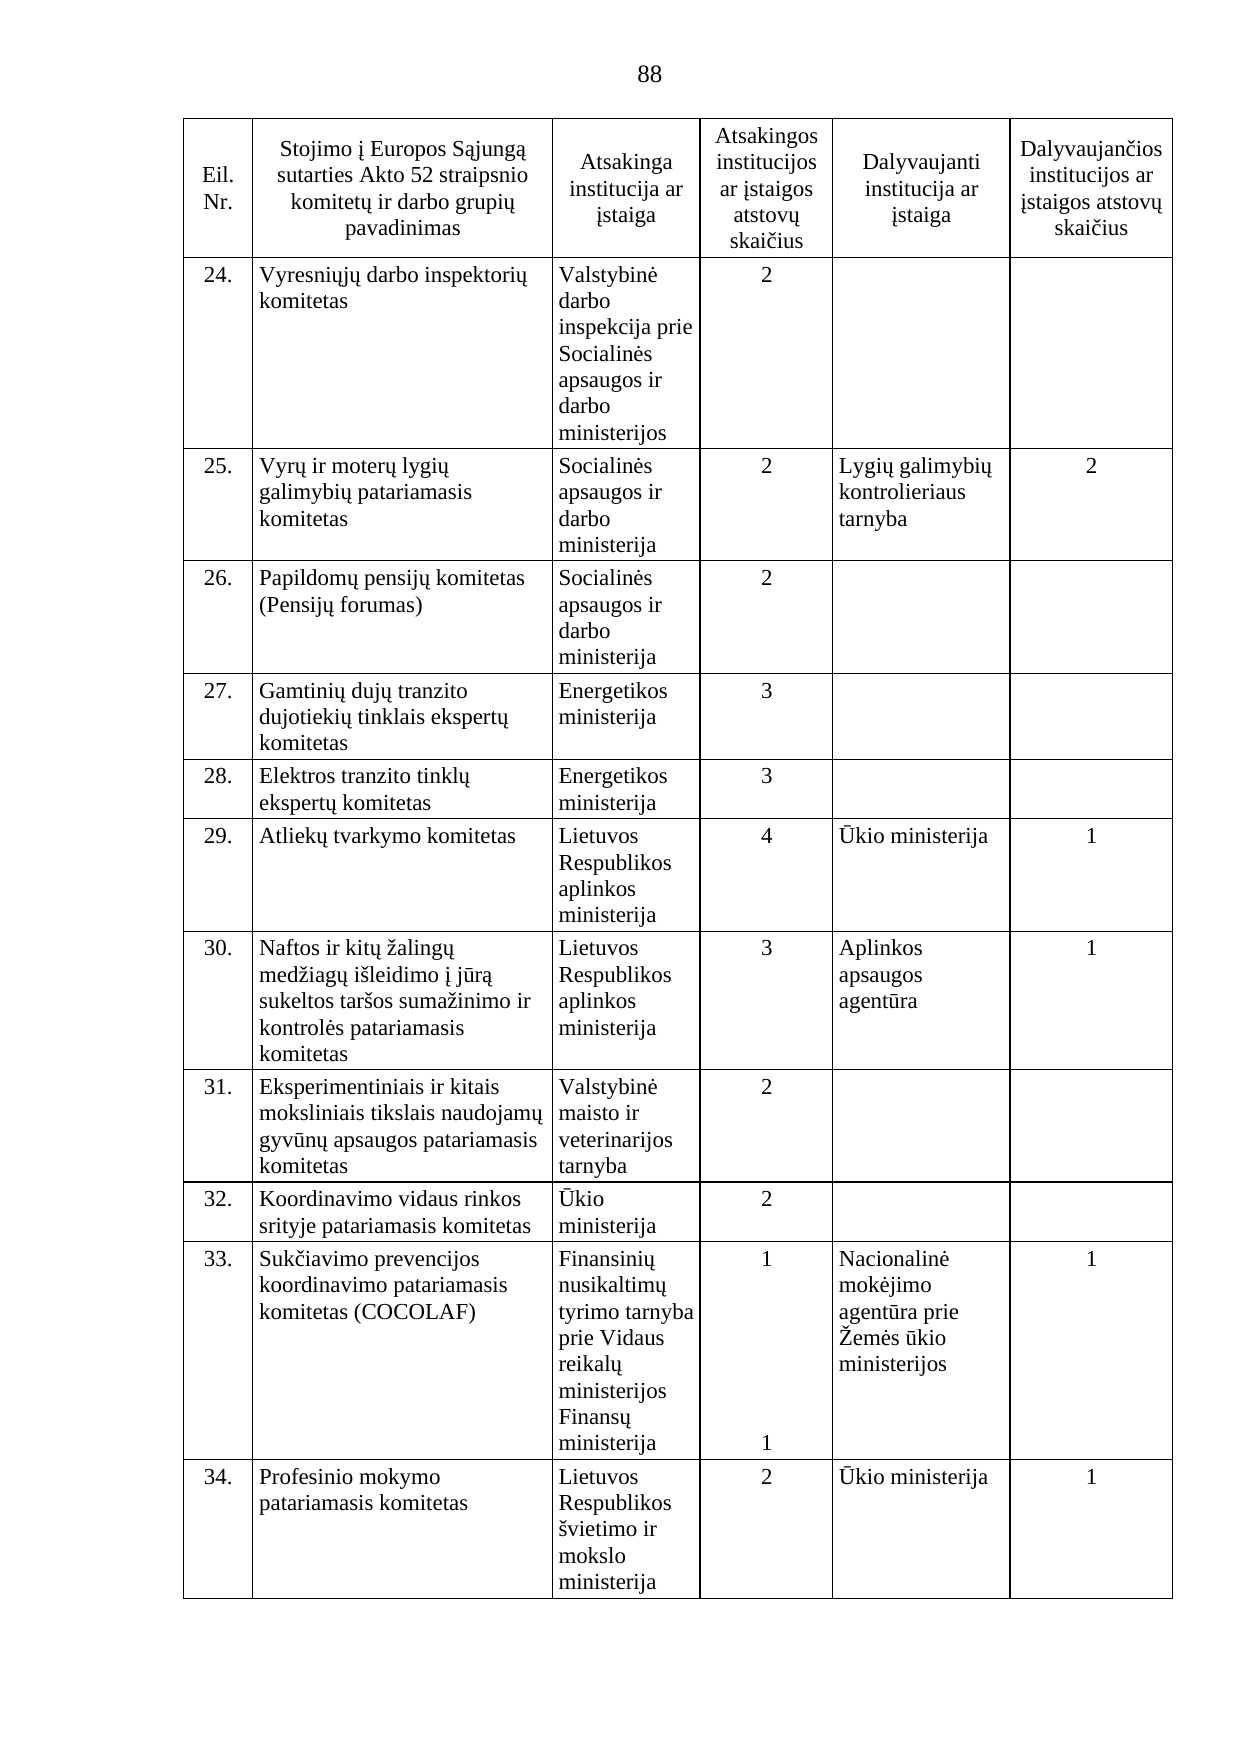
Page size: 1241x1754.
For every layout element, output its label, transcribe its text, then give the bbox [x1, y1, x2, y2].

table_cell 2 [701, 1460, 832, 1597]
table_cell 2 [701, 449, 832, 560]
table_cell Ūkio ministerija [553, 1183, 699, 1241]
table_cell [1011, 1183, 1172, 1241]
table_cell 1 [1011, 819, 1172, 931]
table_cell 3 [701, 760, 832, 818]
table_cell 4 [701, 819, 832, 931]
table_cell 30. [184, 932, 252, 1069]
table_header Eil. Nr. [184, 119, 252, 257]
table_cell 1 [1011, 932, 1172, 1069]
table_cell 26. [184, 561, 252, 673]
table_header Dalyvaujanti institucija ar įstaiga [833, 119, 1009, 257]
table_cell [1011, 760, 1172, 818]
table_cell Papildomų pensijų komitetas (Pensijų forumas) [253, 561, 552, 673]
table_cell [1011, 674, 1172, 759]
table_cell 1 [1011, 1460, 1172, 1597]
table_cell Koordinavimo vidaus rinkos srityje patariamasis komitetas [253, 1183, 552, 1241]
table_cell Elektros tranzito tinklų ekspertų komitetas [253, 760, 552, 818]
table_cell Sukčiavimo prevencijos koordinavimo patariamasis komitetas (COCOLAF) [253, 1242, 552, 1459]
table_cell [833, 760, 1009, 818]
table_cell 2 [701, 1070, 832, 1181]
table_cell Vyrų ir moterų lygių galimybių patariamasis komitetas [253, 449, 552, 560]
table_cell 34. [184, 1460, 252, 1597]
table_cell Nacionalinė mokėjimo agentūra prie Žemės ūkio ministerijos [833, 1242, 1009, 1459]
table_header Atsakingos institucijos ar įstaigos atstovų skaičius [701, 119, 832, 257]
table_header Atsakinga institucija ar įstaiga [553, 119, 699, 257]
table_cell Socialinės apsaugos ir darbo ministerija [553, 449, 699, 560]
table_cell Atliekų tvarkymo komitetas [253, 819, 552, 931]
table_cell Ūkio ministerija [833, 1460, 1009, 1597]
table_cell 1 1 [701, 1242, 832, 1459]
table_cell Lietuvos Respublikos švietimo ir mokslo ministerija [553, 1460, 699, 1597]
table_cell 27. [184, 674, 252, 759]
table_cell Profesinio mokymo patariamasis komitetas [253, 1460, 552, 1597]
table_cell 2 [701, 258, 832, 448]
table_cell Valstybinė darbo inspekcija prie Socialinės apsaugos ir darbo ministerijos [553, 258, 699, 448]
table_cell Valstybinė maisto ir veterinarijos tarnyba [553, 1070, 699, 1181]
table_cell [833, 674, 1009, 759]
table_cell 31. [184, 1070, 252, 1181]
table_cell 24. [184, 258, 252, 448]
table_cell Lietuvos Respublikos aplinkos ministerija [553, 819, 699, 931]
table_cell Gamtinių dujų tranzito dujotiekių tinklais ekspertų komitetas [253, 674, 552, 759]
table_cell [833, 561, 1009, 673]
table_cell Socialinės apsaugos ir darbo ministerija [553, 561, 699, 673]
table_cell Energetikos ministerija [553, 760, 699, 818]
table_cell Aplinkos apsaugos agentūra [833, 932, 1009, 1069]
table_cell Finansinių nusikaltimų tyrimo tarnyba prie Vidaus reikalų ministerijos Finansų ministerija [553, 1242, 699, 1459]
table_cell Vyresniųjų darbo inspektorių komitetas [253, 258, 552, 448]
table_cell [1011, 561, 1172, 673]
table_cell 29. [184, 819, 252, 931]
table_cell [1011, 1070, 1172, 1181]
table_cell 3 [701, 932, 832, 1069]
table_cell Ūkio ministerija [833, 819, 1009, 931]
table_cell [1011, 258, 1172, 448]
table_cell 3 [701, 674, 832, 759]
table_cell Lietuvos Respublikos aplinkos ministerija [553, 932, 699, 1069]
table_cell [833, 1070, 1009, 1181]
table_cell 25. [184, 449, 252, 560]
table_cell 2 [701, 561, 832, 673]
table_header Dalyvaujančios institucijos ar įstaigos atstovų skaičius [1011, 119, 1172, 257]
table_cell [833, 258, 1009, 448]
table_cell 32. [184, 1183, 252, 1241]
table_cell 28. [184, 760, 252, 818]
table_cell 2 [701, 1183, 832, 1241]
table_cell Eksperimentiniais ir kitais moksliniais tikslais naudojamų gyvūnų apsaugos patariamasis komitetas [253, 1070, 552, 1181]
table_cell 1 [1011, 1242, 1172, 1459]
table_cell 33. [184, 1242, 252, 1459]
table_cell [833, 1183, 1009, 1241]
table_header Stojimo į Europos Sąjungą sutarties Akto 52 straipsnio komitetų ir darbo grupių pavadinimas [253, 119, 552, 257]
table_cell Lygių galimybių kontrolieriaus tarnyba [833, 449, 1009, 560]
table_cell 2 [1011, 449, 1172, 560]
table_cell Energetikos ministerija [553, 674, 699, 759]
table_cell Naftos ir kitų žalingų medžiagų išleidimo į jūrą sukeltos taršos sumažinimo ir kontrolės patariamasis komitetas [253, 932, 552, 1069]
